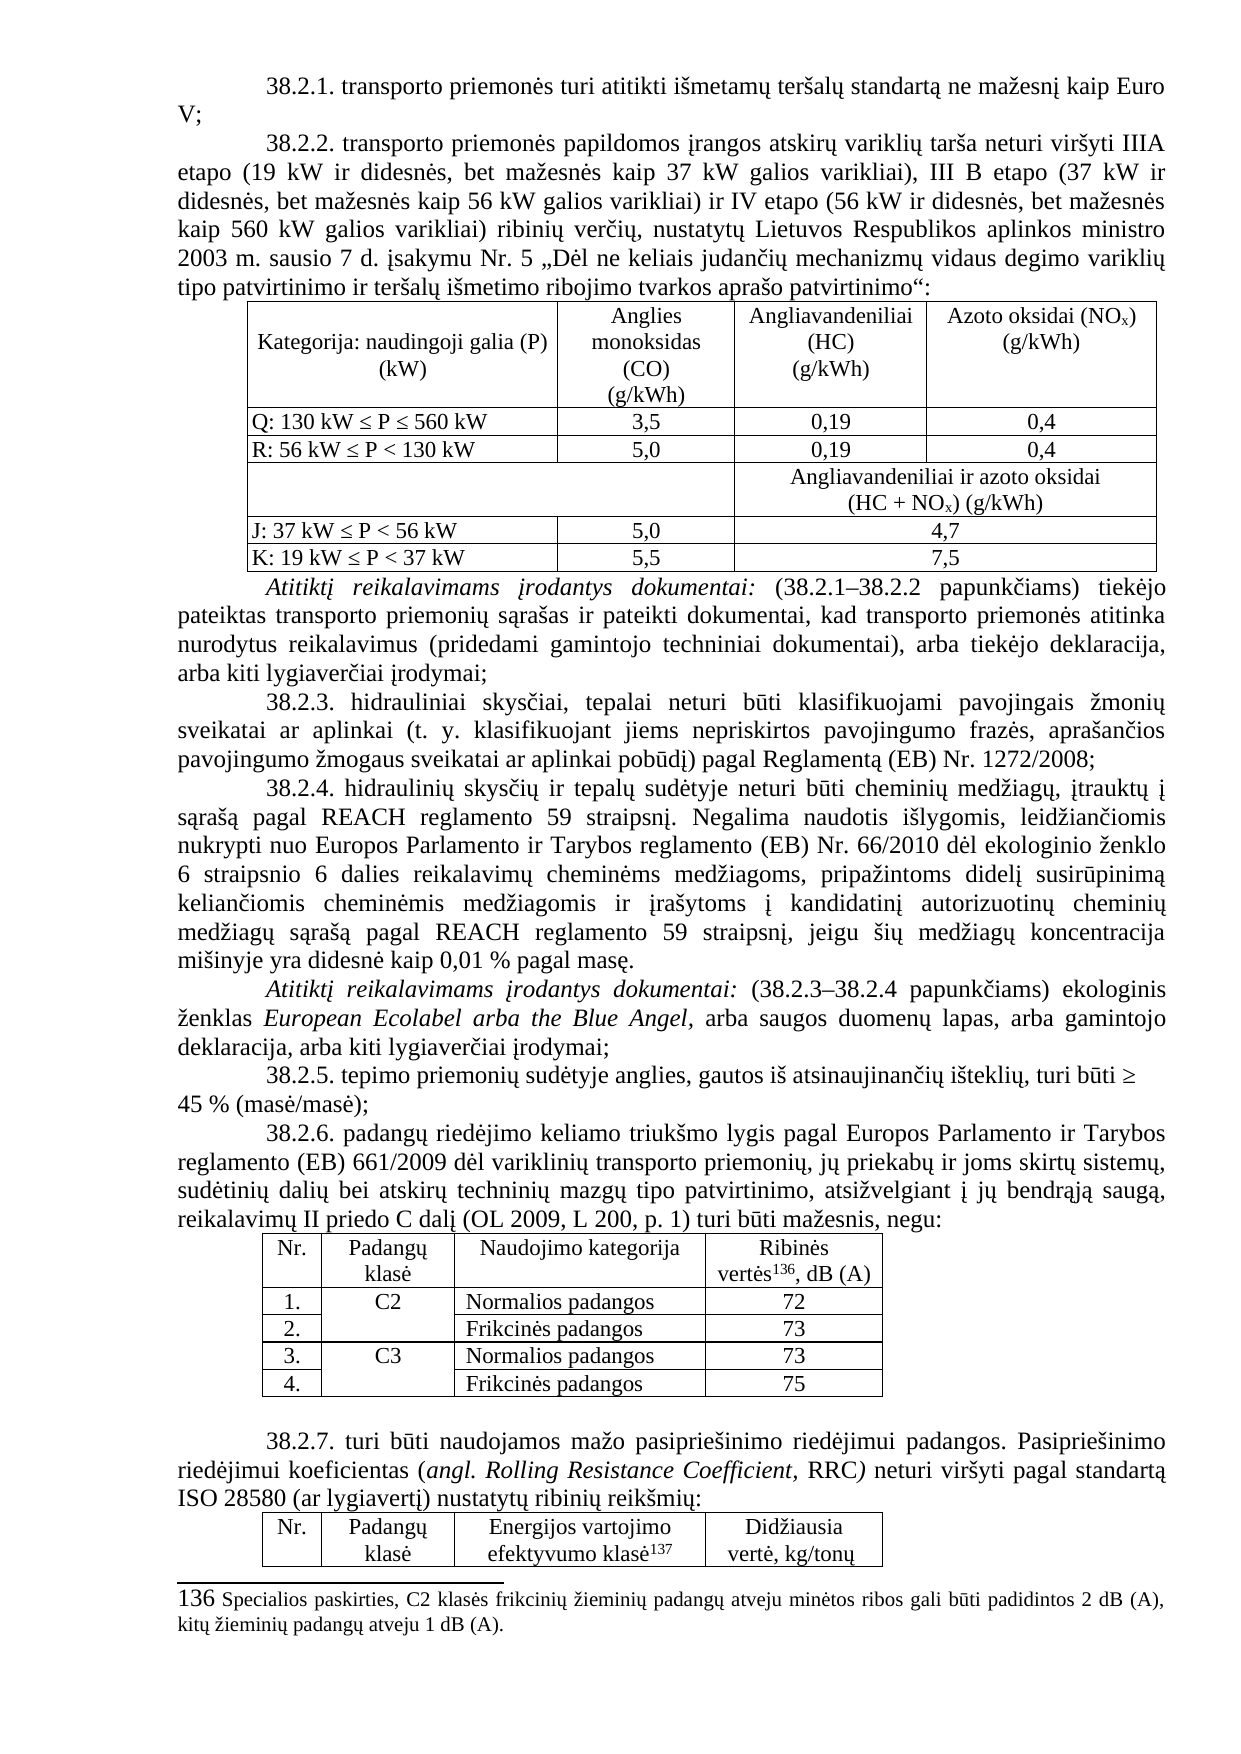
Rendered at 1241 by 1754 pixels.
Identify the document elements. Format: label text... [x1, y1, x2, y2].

table_header Nr. [263, 1513, 321, 1566]
text Atitiktį reikalavimams įrodantys dokumentai: (38.2.3–38.2.4 papunkčiams) ekologinis ženklas European Ecolabel arba the Blue Angel, arba saugos duomenų lapas, arba gamintojo deklaracija, arba kiti lygiaverčiai įrodymai; [177, 974, 1166, 1060]
table_cell Normalios padangos [455, 1288, 705, 1314]
table_cell 2. [263, 1315, 321, 1341]
table_cell 75 [706, 1370, 882, 1396]
table_cell C3 [322, 1343, 454, 1396]
table_cell 0,4 [927, 436, 1156, 462]
table_cell 3. [263, 1343, 321, 1369]
text 38.2.2. transporto priemonės papildomos įrangos atskirų variklių tarša neturi viršyti IIIA etapo (19 kW ir didesnės, bet mažesnės kaip 37 kW galios varikliai), III B etapo (37 kW ir didesnės, bet mažesnės kaip 56 kW galios varikliai) ir IV etapo (56 kW ir didesnės, bet mažesnės kaip 560 kW galios varikliai) ribinių verčių, nustatytų Lietuvos Respublikos aplinkos ministro 2003 m. sausio 7 d. įsakymu Nr. 5 „Dėl ne keliais judančių mechanizmų vidaus degimo variklių tipo patvirtinimo ir teršalų išmetimo ribojimo tvarkos aprašo patvirtinimo“: [177, 128, 1166, 301]
text 38.2.3. hidrauliniai skysčiai, tepalai neturi būti klasifikuojami pavojingais žmonių sveikatai ar aplinkai (t. y. klasifikuojant jiems nepriskirtos pavojingumo frazės, aprašančios pavojingumo žmogaus sveikatai ar aplinkai pobūdį) pagal Reglamentą (EB) Nr. 1272/2008; [177, 687, 1166, 773]
table_cell 5,5 [558, 544, 734, 571]
table_header Naudojimo kategorija [455, 1234, 705, 1287]
table_cell Angliavandeniliai ir azoto oksidai (HC + NOx) (g/kWh) [735, 463, 1156, 516]
table_header Angliavandeniliai (HC) (g/kWh) [735, 302, 926, 407]
text 38.2.5. tepimo priemonių sudėtyje anglies, gautos iš atsinaujinančių išteklių, turi būti ≥ 45 % (masė/masė); [177, 1060, 1166, 1118]
table_header Padangų klasė [322, 1234, 454, 1287]
table_cell K: 19 kW ≤ P < 37 kW [248, 544, 557, 571]
table_header Energijos vartojimo efektyvumo klasė [455, 1513, 705, 1566]
table_cell [248, 463, 558, 516]
table_cell C2 [322, 1288, 454, 1341]
table_cell 3,5 [558, 408, 734, 435]
table_header Kategorija: naudingoji galia (P) (kW) [248, 302, 557, 407]
text 38.2.1. transporto priemonės turi atitikti išmetamų teršalų standartą ne mažesnį kaip Euro V; [177, 71, 1166, 128]
table_cell 1. [263, 1288, 321, 1314]
table_cell 4. [263, 1370, 321, 1396]
table_cell Frikcinės padangos [455, 1370, 705, 1396]
table_header Didžiausia vertė, kg/tonų [706, 1513, 882, 1566]
text 38.2.4. hidraulinių skysčių ir tepalų sudėtyje neturi būti cheminių medžiagų, įtrauktų į sąrašą pagal REACH reglamento 59 straipsnį. Negalima naudotis išlygomis, leidžiančiomis nukrypti nuo Europos Parlamento ir Tarybos reglamento (EB) Nr. 66/2010 dėl ekologinio ženklo 6 straipsnio 6 dalies reikalavimų cheminėms medžiagoms, pripažintoms didelį susirūpinimą keliančiomis cheminėmis medžiagomis ir įrašytoms į kandidatinį autorizuotinų cheminių medžiagų sąrašą pagal REACH reglamento 59 straipsnį, jeigu šių medžiagų koncentracija mišinyje yra didesnė kaip 0,01 % pagal masę. [177, 773, 1166, 974]
table_cell 0,4 [927, 408, 1156, 435]
table_cell J: 37 kW ≤ P < 56 kW [248, 517, 557, 543]
table_cell 5,0 [558, 517, 734, 543]
table_cell 0,19 [735, 408, 926, 435]
text 38.2.7. turi būti naudojamos mažo pasipriešinimo riedėjimui padangos. Pasipriešinimo riedėjimui koeficientas (angl. Rolling Resistance Coefficient, RRC) neturi viršyti pagal standartą ISO 28580 (ar lygiavertį) nustatytų ribinių reikšmių: [177, 1426, 1166, 1512]
table_cell 7,5 [735, 544, 1156, 571]
table_header Nr. [263, 1234, 321, 1287]
table_header Ribinės vertės, dB (A) [706, 1234, 882, 1287]
table_cell 73 [706, 1343, 882, 1369]
table_cell [558, 463, 734, 516]
table_cell Frikcinės padangos [455, 1315, 705, 1341]
table_cell R: 56 kW ≤ P < 130 kW [248, 436, 557, 462]
table_cell Q: 130 kW ≤ P ≤ 560 kW [248, 408, 557, 435]
table_header Anglies monoksidas (CO) (g/kWh) [558, 302, 734, 407]
table_header Padangų klasė [322, 1513, 454, 1566]
table_cell 73 [706, 1315, 882, 1341]
table_cell 0,19 [735, 436, 926, 462]
table_cell 4,7 [735, 517, 1156, 543]
text Atitiktį reikalavimams įrodantys dokumentai: (38.2.1–38.2.2 papunkčiams) tiekėjo pateiktas transporto priemonių sąrašas ir pateikti dokumentai, kad transporto priemonės atitinka nurodytus reikalavimus (pridedami gamintojo techniniai dokumentai), arba tiekėjo deklaracija, arba kiti lygiaverčiai įrodymai; [177, 572, 1166, 687]
table_cell 72 [706, 1288, 882, 1314]
table_header Azoto oksidai (NOx) (g/kWh) [927, 302, 1156, 407]
table_cell Normalios padangos [455, 1343, 705, 1369]
table_cell 5,0 [558, 436, 734, 462]
text 38.2.6. padangų riedėjimo keliamo triukšmo lygis pagal Europos Parlamento ir Tarybos reglamento (EB) 661/2009 dėl variklinių transporto priemonių, jų priekabų ir joms skirtų sistemų, sudėtinių dalių bei atskirų techninių mazgų tipo patvirtinimo, atsižvelgiant į jų bendrąją saugą, reikalavimų II priedo C dalį (OL 2009, L 200, p. 1) turi būti mažesnis, negu: [177, 1118, 1166, 1233]
